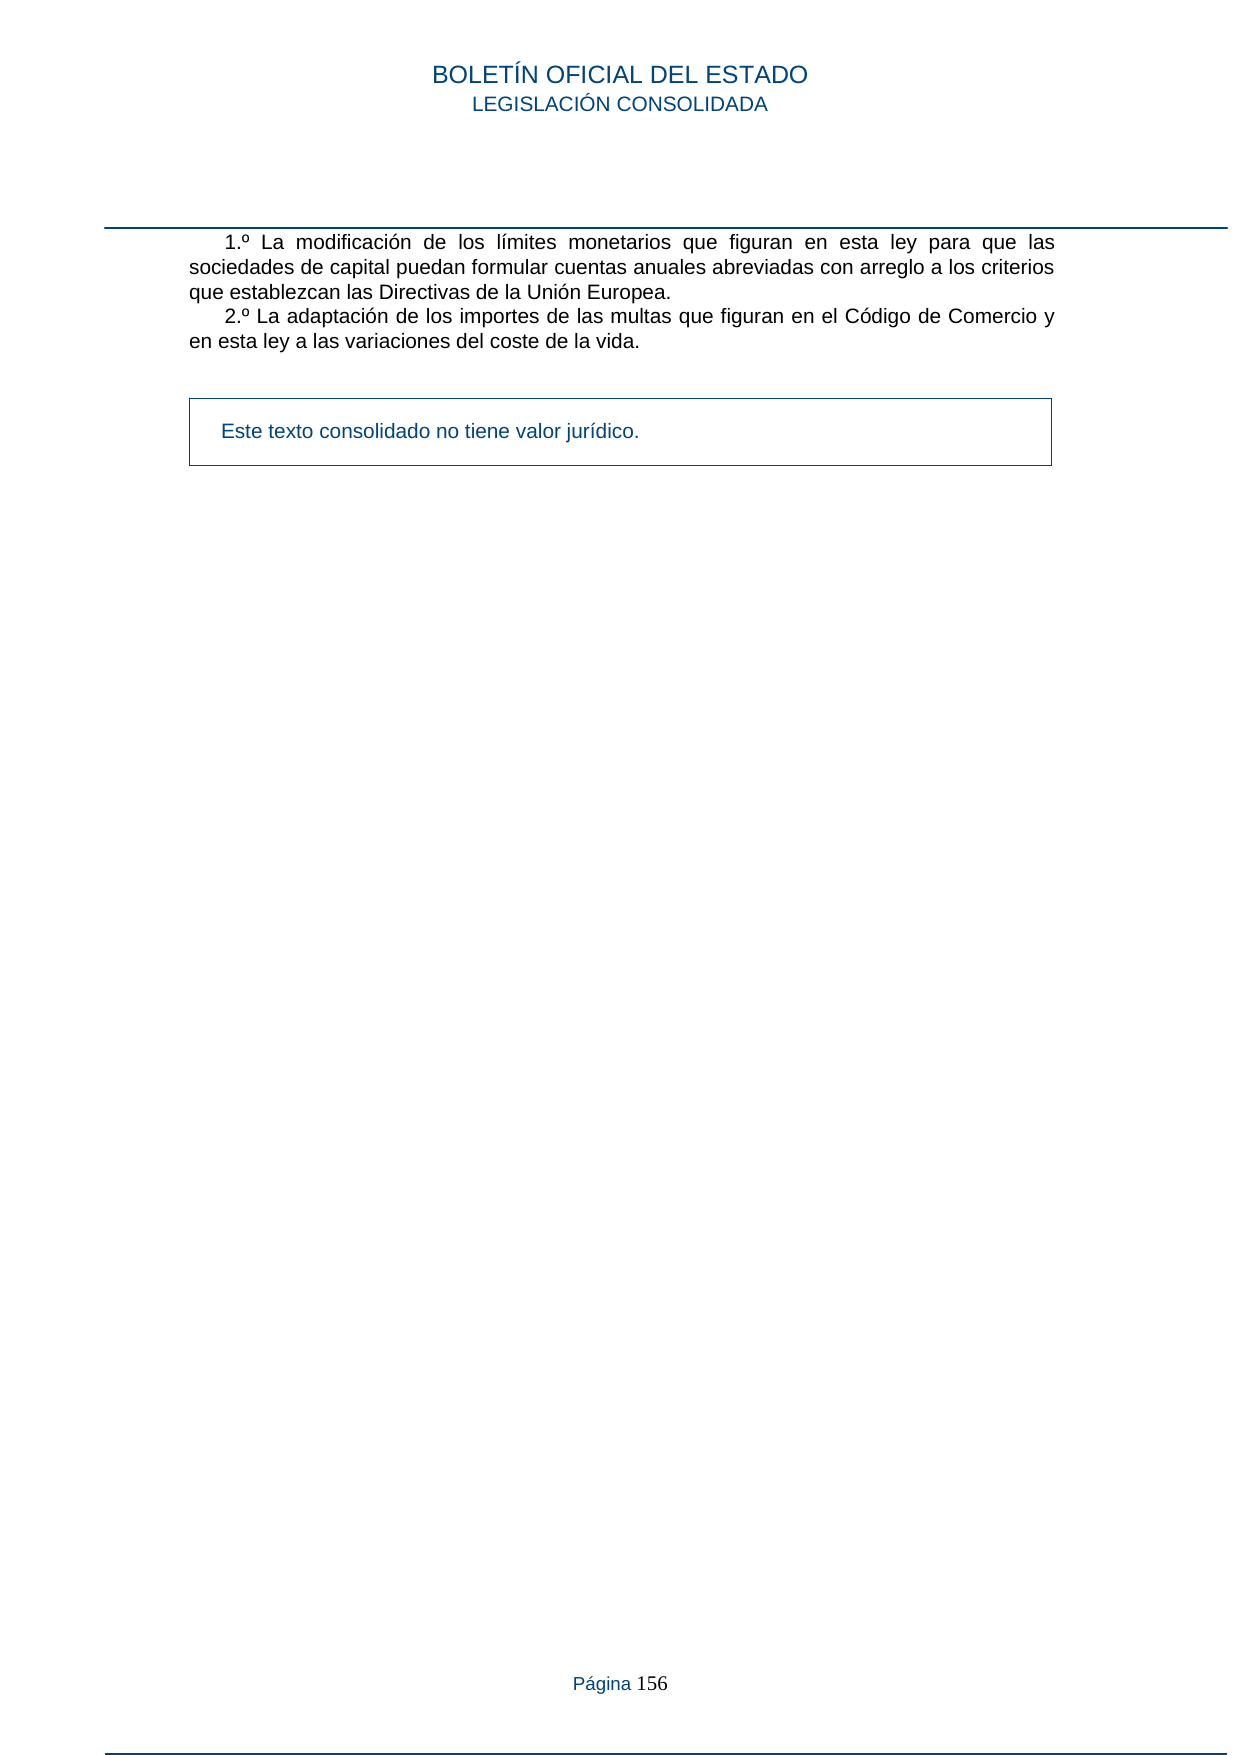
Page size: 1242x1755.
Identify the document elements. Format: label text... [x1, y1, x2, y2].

text 2.º La adaptación de los importes de las multas que figuran en el Código de Comercio y en esta ley a las variaciones del coste de la vida. [189, 304, 1056, 353]
text Este texto consolidado no tiene valor jurídico. [221, 419, 1051, 443]
text 1.º La modificación de los límites monetarios que figuran en esta ley para que las sociedades de capital puedan formular cuentas anuales abreviadas con arreglo a los criterios que establezcan las Directivas de la Unión Europea. [189, 229, 1056, 303]
text [189, 217, 1056, 227]
text [1052, 419, 1196, 443]
